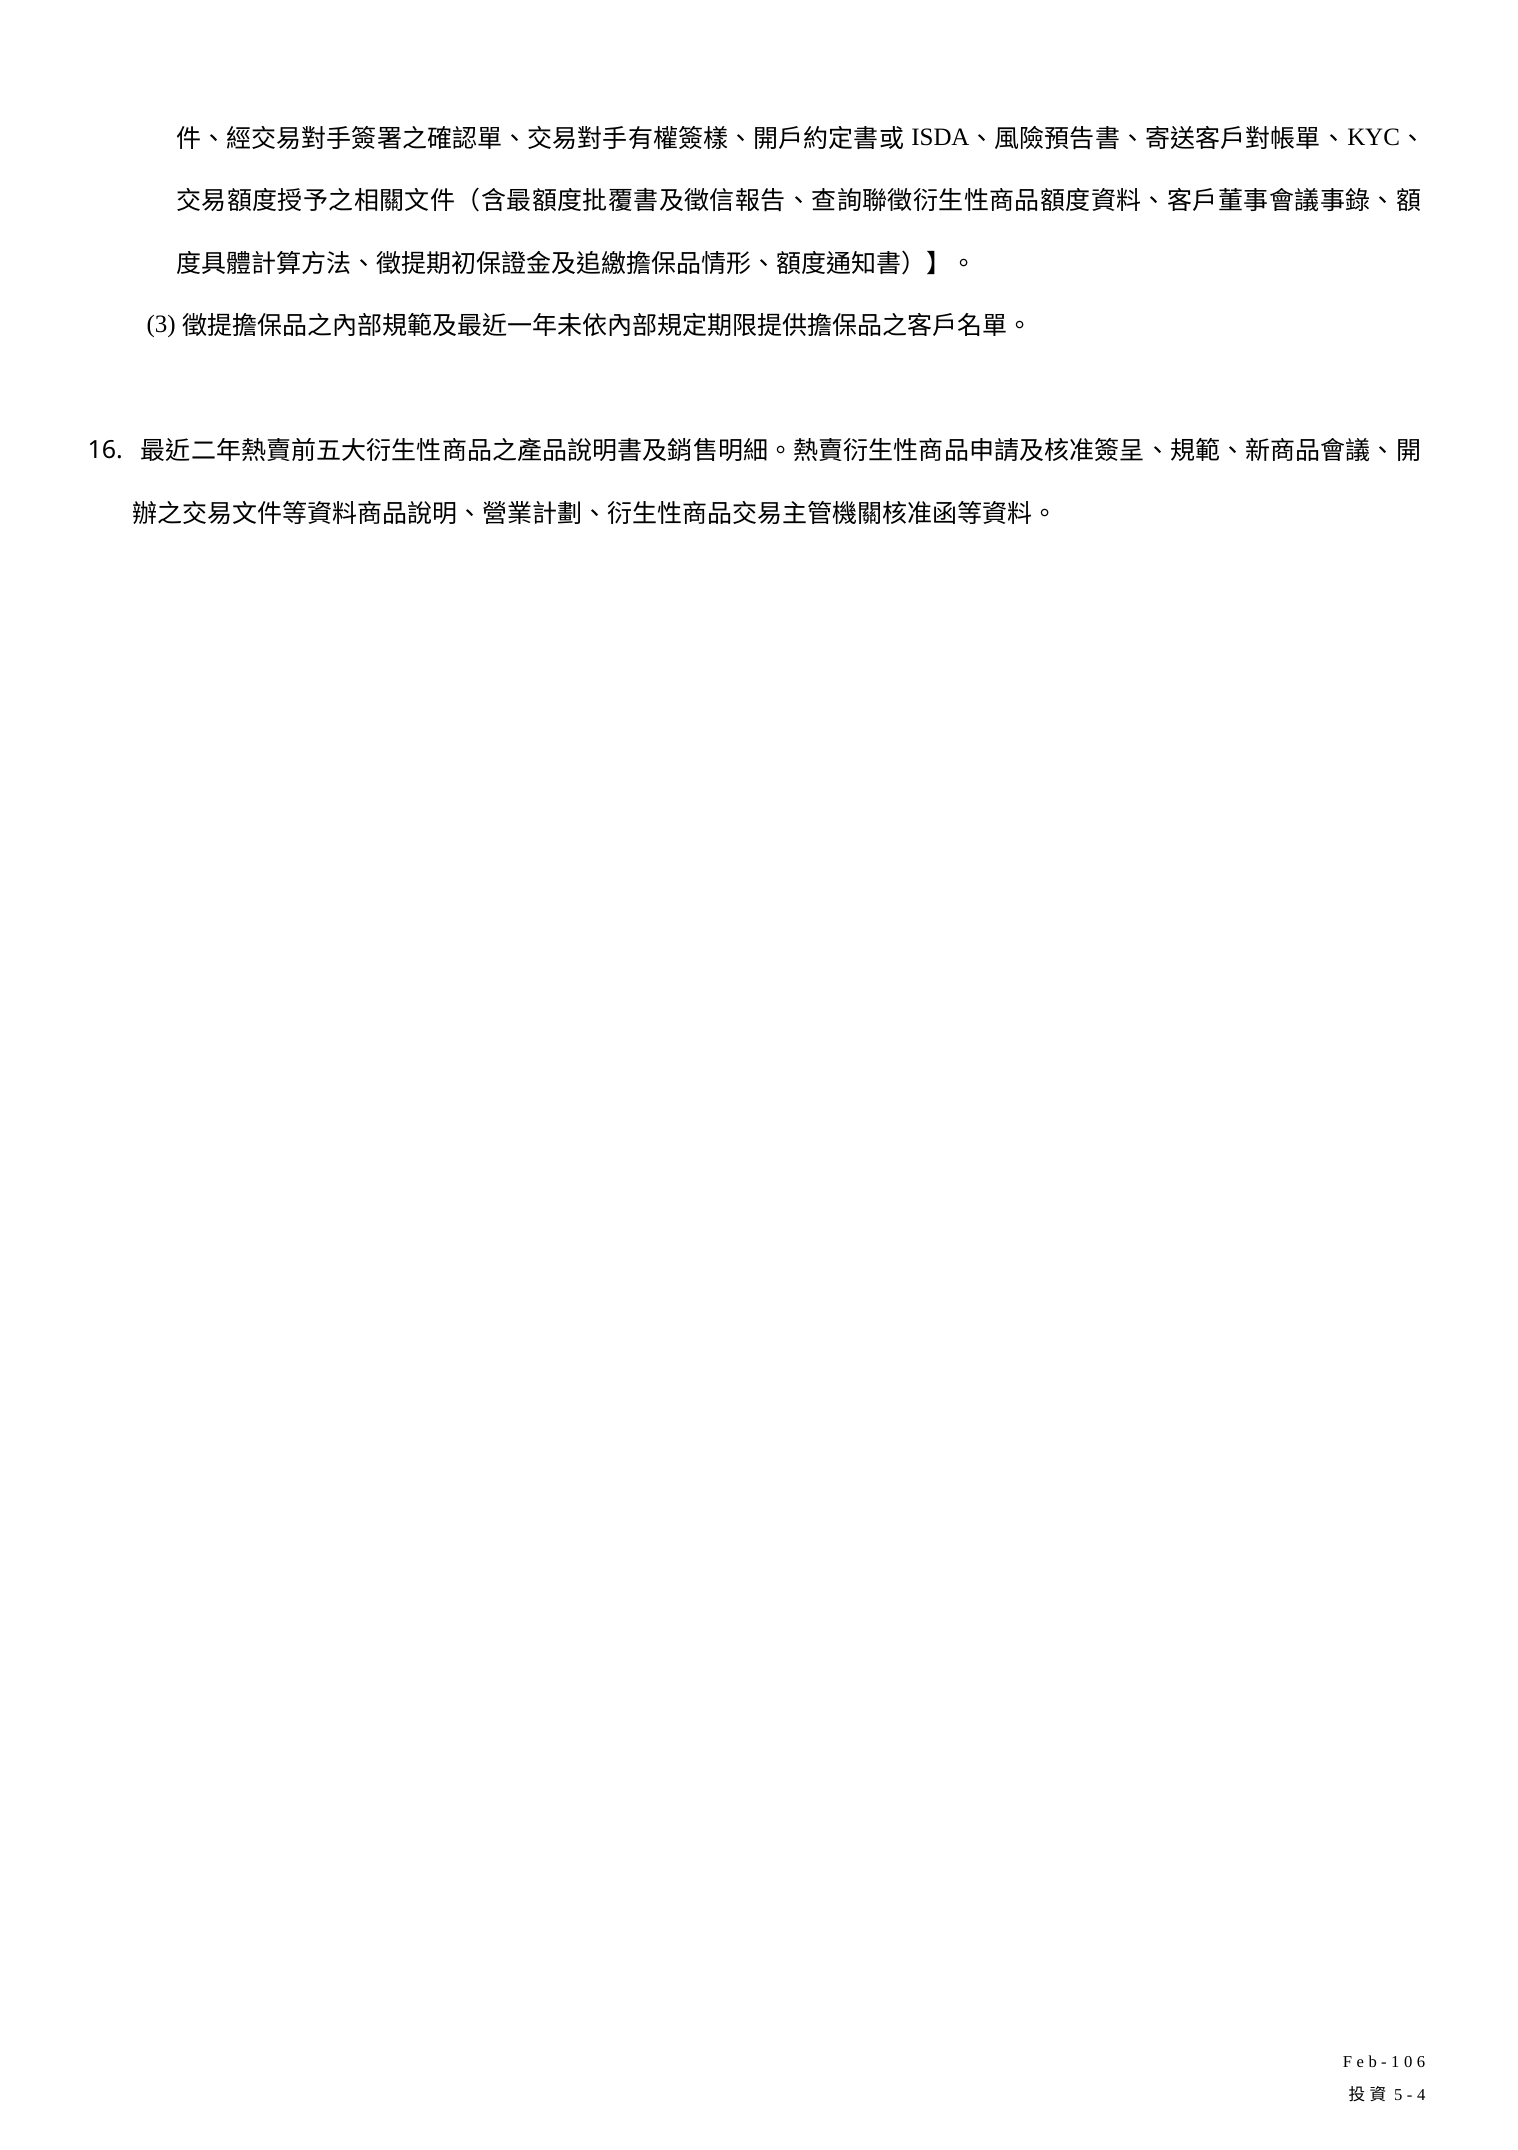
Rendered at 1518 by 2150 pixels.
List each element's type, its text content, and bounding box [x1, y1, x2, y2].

text 件、經交易對手簽署之確認單、交易對手有權簽樣、開戶約定書或ISDA、風險預告書、寄送客戶對帳單、KYC、交易額度授予之相關文件（含最額度批覆書及徵信報告、查詢聯徵衍生性商品額度資料、客戶董事會議事錄、額度具體計算方法、徵提期初保證金及追繳擔保品情形、額度通知書）】。 [146, 94, 1425, 282]
text 16. 最近二年熱賣前五大衍生性商品之產品說明書及銷售明細。熱賣衍生性商品申請及核准簽呈、規範、新商品會議、開辦之交易文件等資料商品說明、營業計劃、衍生性商品交易主管機關核准函等資料。 [87, 407, 1425, 532]
text (3) 徵提擔保品之內部規範及最近一年未依內部規定期限提供擔保品之客戶名單。 [146, 282, 1425, 344]
